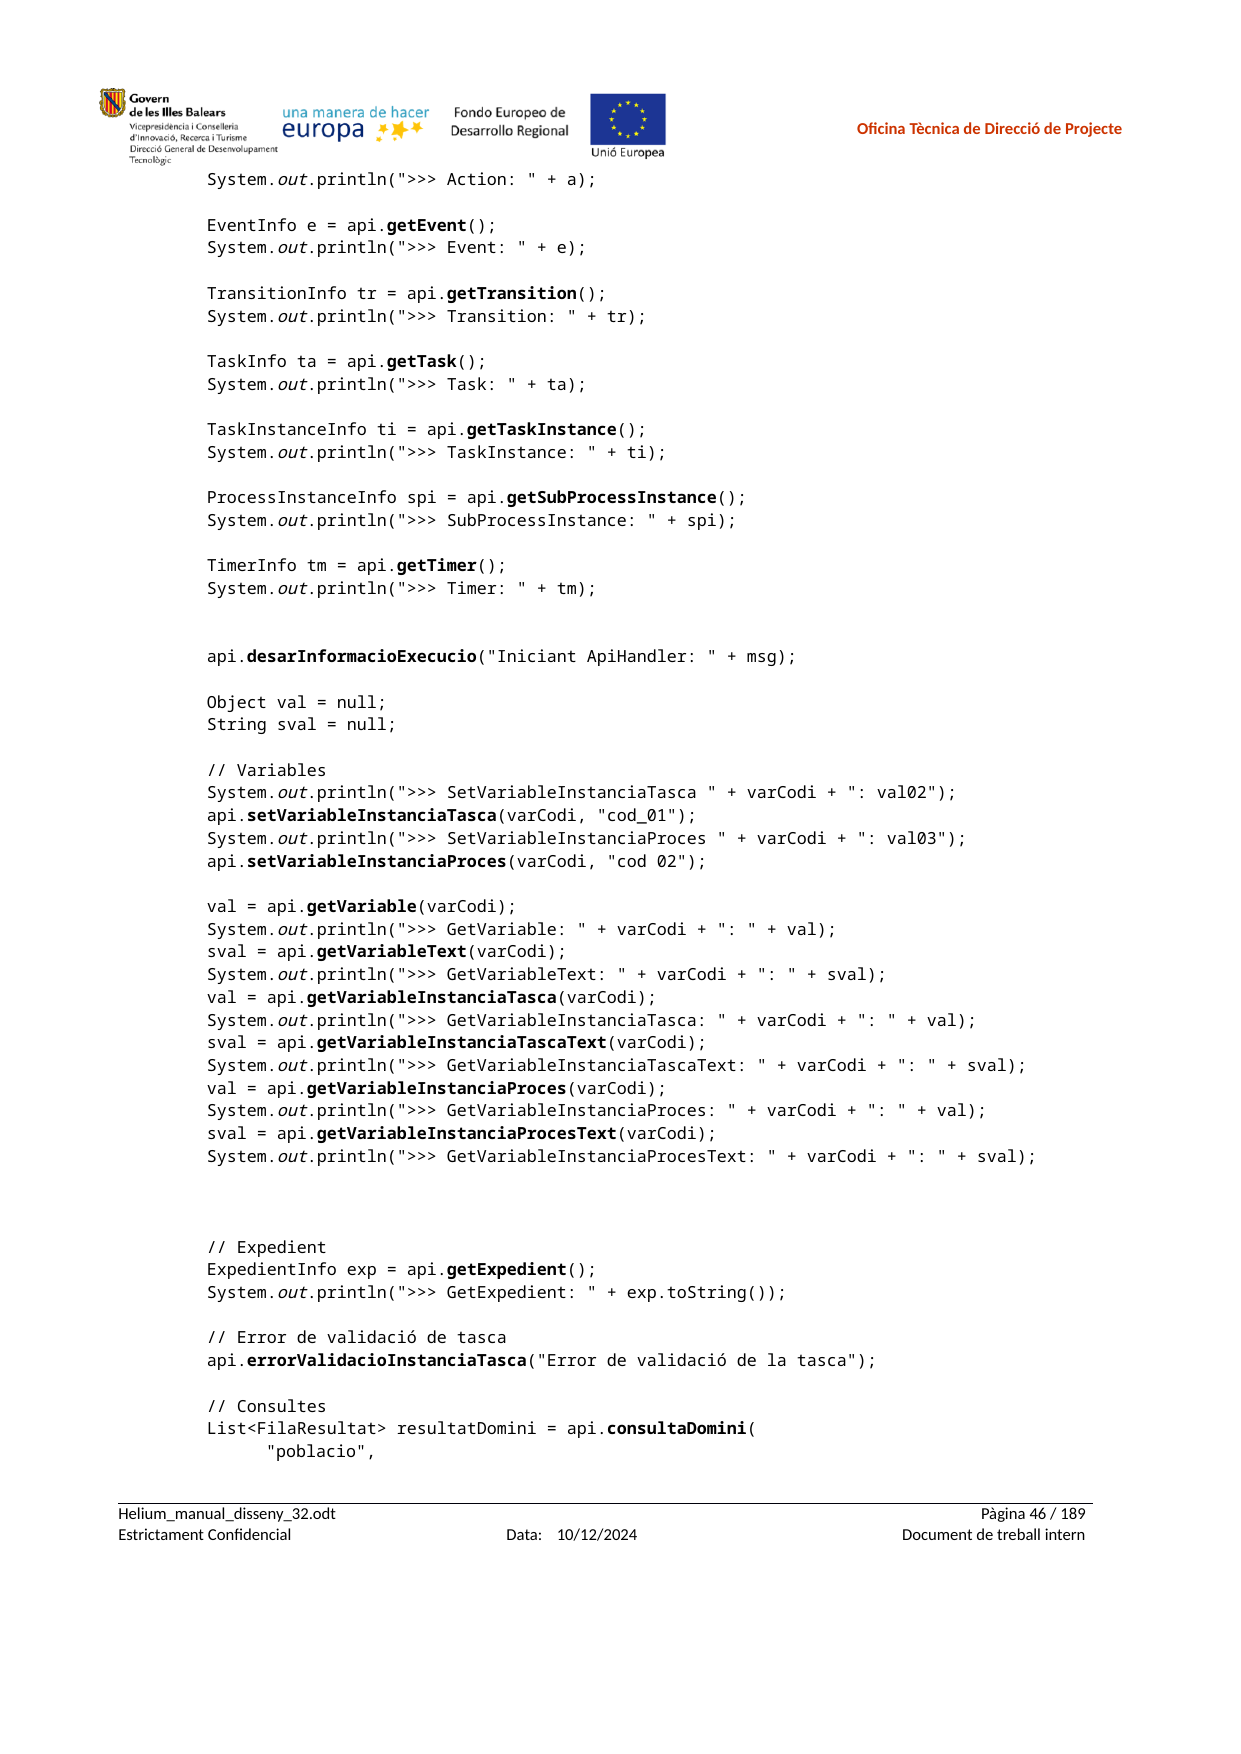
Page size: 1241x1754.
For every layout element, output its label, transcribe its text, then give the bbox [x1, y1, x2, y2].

text api.errorValidacioInstanciaTasca("Error de validació de la tasca"); [118, 1349, 1122, 1371]
text System.out.println(">>> SetVariableInstanciaTasca " + varCodi + ": val02"); [118, 781, 1122, 804]
text System.out.println(">>> GetVariableInstanciaTasca: " + varCodi + ": " + val); [118, 1008, 1122, 1031]
text EventInfo e = api.getEvent(); [118, 213, 1122, 236]
text val = api.getVariableInstanciaTasca(varCodi); [118, 985, 1122, 1008]
text "poblacio", [118, 1439, 1122, 1462]
text // Expedient [118, 1235, 1122, 1258]
text // Error de validació de tasca [118, 1326, 1122, 1349]
text Object val = null; [118, 690, 1122, 713]
text System.out.println(">>> GetVariableInstanciaProces: " + varCodi + ": " + val); [118, 1099, 1122, 1122]
text System.out.println(">>> GetVariableInstanciaTascaText: " + varCodi + ": " + sval); [118, 1053, 1122, 1076]
text System.out.println(">>> SetVariableInstanciaProces " + varCodi + ": val03"); [118, 826, 1122, 849]
text System.out.println(">>> SubProcessInstance: " + spi); [118, 508, 1122, 531]
text System.out.println(">>> Timer: " + tm); [118, 577, 1122, 599]
text System.out.println(">>> Transition: " + tr); [118, 304, 1122, 327]
text api.setVariableInstanciaTasca(varCodi, "cod_01"); [118, 804, 1122, 826]
text val = api.getVariable(varCodi); [118, 894, 1122, 917]
text System.out.println(">>> GetVariable: " + varCodi + ": " + val); [118, 917, 1122, 940]
text System.out.println(">>> Action: " + a); [118, 168, 1122, 191]
text System.out.println(">>> Event: " + e); [118, 236, 1122, 259]
text sval = api.getVariableText(varCodi); [118, 940, 1122, 963]
text api.setVariableInstanciaProces(varCodi, "cod 02"); [118, 849, 1122, 872]
text List<FilaResultat> resultatDomini = api.consultaDomini( [118, 1417, 1122, 1439]
text ExpedientInfo exp = api.getExpedient(); [118, 1258, 1122, 1281]
text System.out.println(">>> GetVariableText: " + varCodi + ": " + sval); [118, 963, 1122, 985]
text // Consultes [118, 1394, 1122, 1417]
text System.out.println(">>> Task: " + ta); [118, 372, 1122, 395]
text String sval = null; [118, 713, 1122, 736]
text sval = api.getVariableInstanciaProcesText(varCodi); [118, 1122, 1122, 1144]
text api.desarInformacioExecucio("Iniciant ApiHandler: " + msg); [118, 645, 1122, 667]
text TimerInfo tm = api.getTimer(); [118, 554, 1122, 577]
text TransitionInfo tr = api.getTransition(); [118, 281, 1122, 304]
text System.out.println(">>> GetVariableInstanciaProcesText: " + varCodi + ": " + sval); [118, 1144, 1122, 1167]
text sval = api.getVariableInstanciaTascaText(varCodi); [118, 1031, 1122, 1053]
text // Variables [118, 758, 1122, 781]
text ProcessInstanceInfo spi = api.getSubProcessInstance(); [118, 486, 1122, 508]
text System.out.println(">>> TaskInstance: " + ti); [118, 440, 1122, 463]
text TaskInfo ta = api.getTask(); [118, 349, 1122, 372]
text System.out.println(">>> GetExpedient: " + exp.toString()); [118, 1281, 1122, 1303]
text val = api.getVariableInstanciaProces(varCodi); [118, 1076, 1122, 1099]
text TaskInstanceInfo ti = api.getTaskInstance(); [118, 418, 1122, 440]
picture [99, 87, 668, 166]
